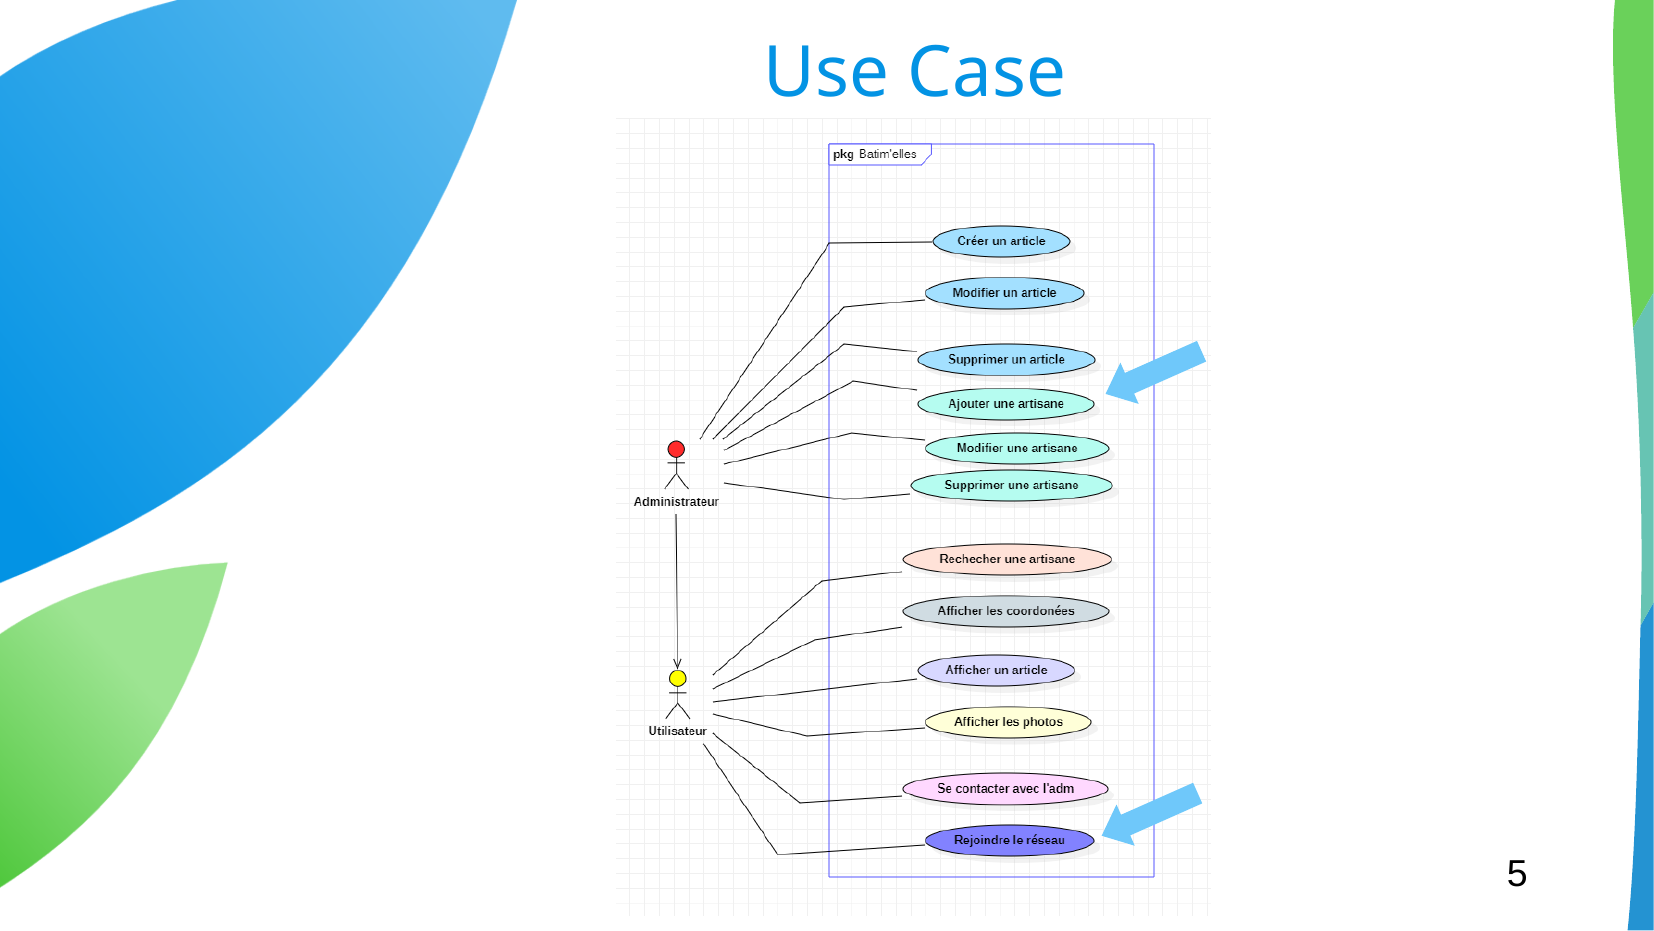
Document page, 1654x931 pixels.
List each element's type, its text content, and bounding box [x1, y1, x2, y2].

text_box [1492, 845, 1654, 916]
text_box [1101, 782, 1203, 846]
text_box Use Case [88, 18, 1654, 119]
text_box [1105, 340, 1207, 404]
picture [0, 0, 517, 891]
picture [616, 118, 1211, 916]
